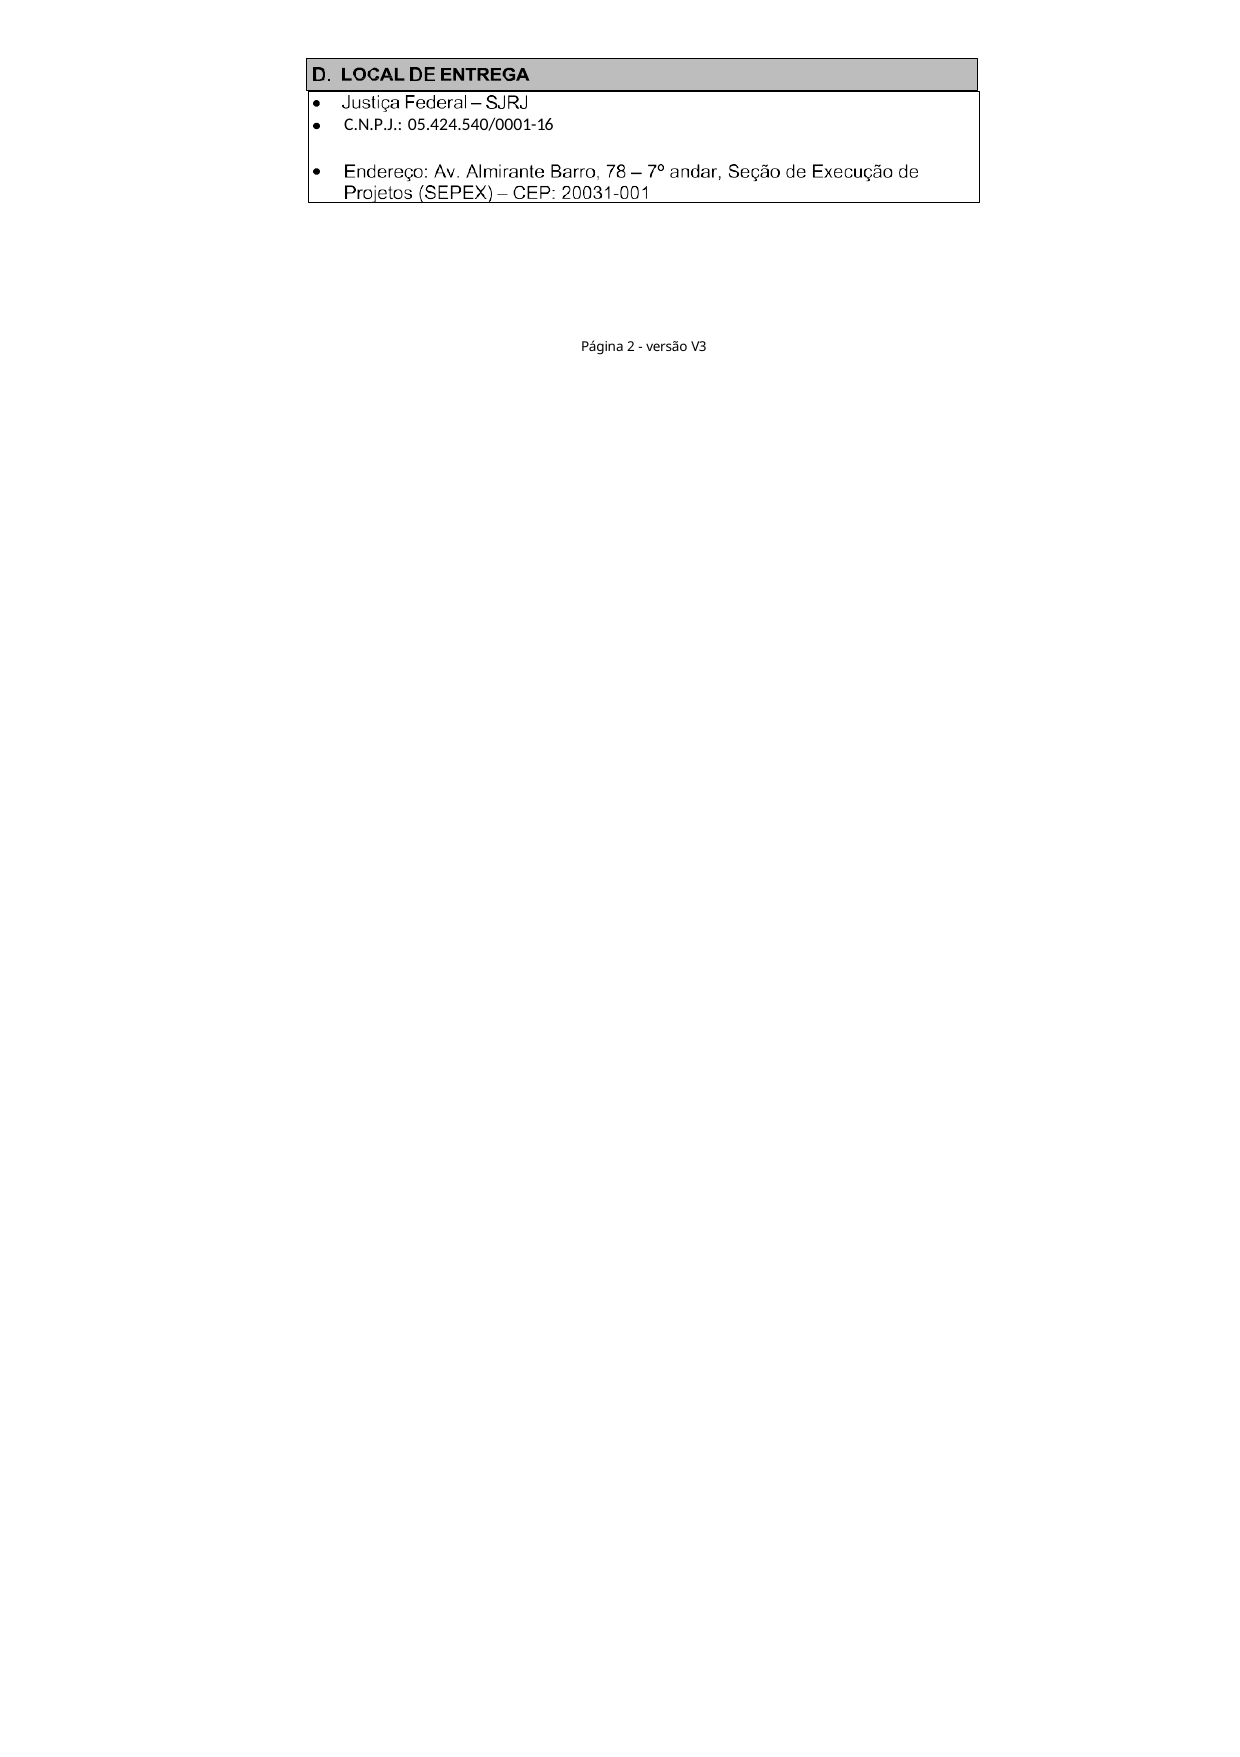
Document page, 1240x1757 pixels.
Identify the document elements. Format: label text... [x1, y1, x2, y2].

text Página 2 - versão V3 [223, 337, 1064, 356]
